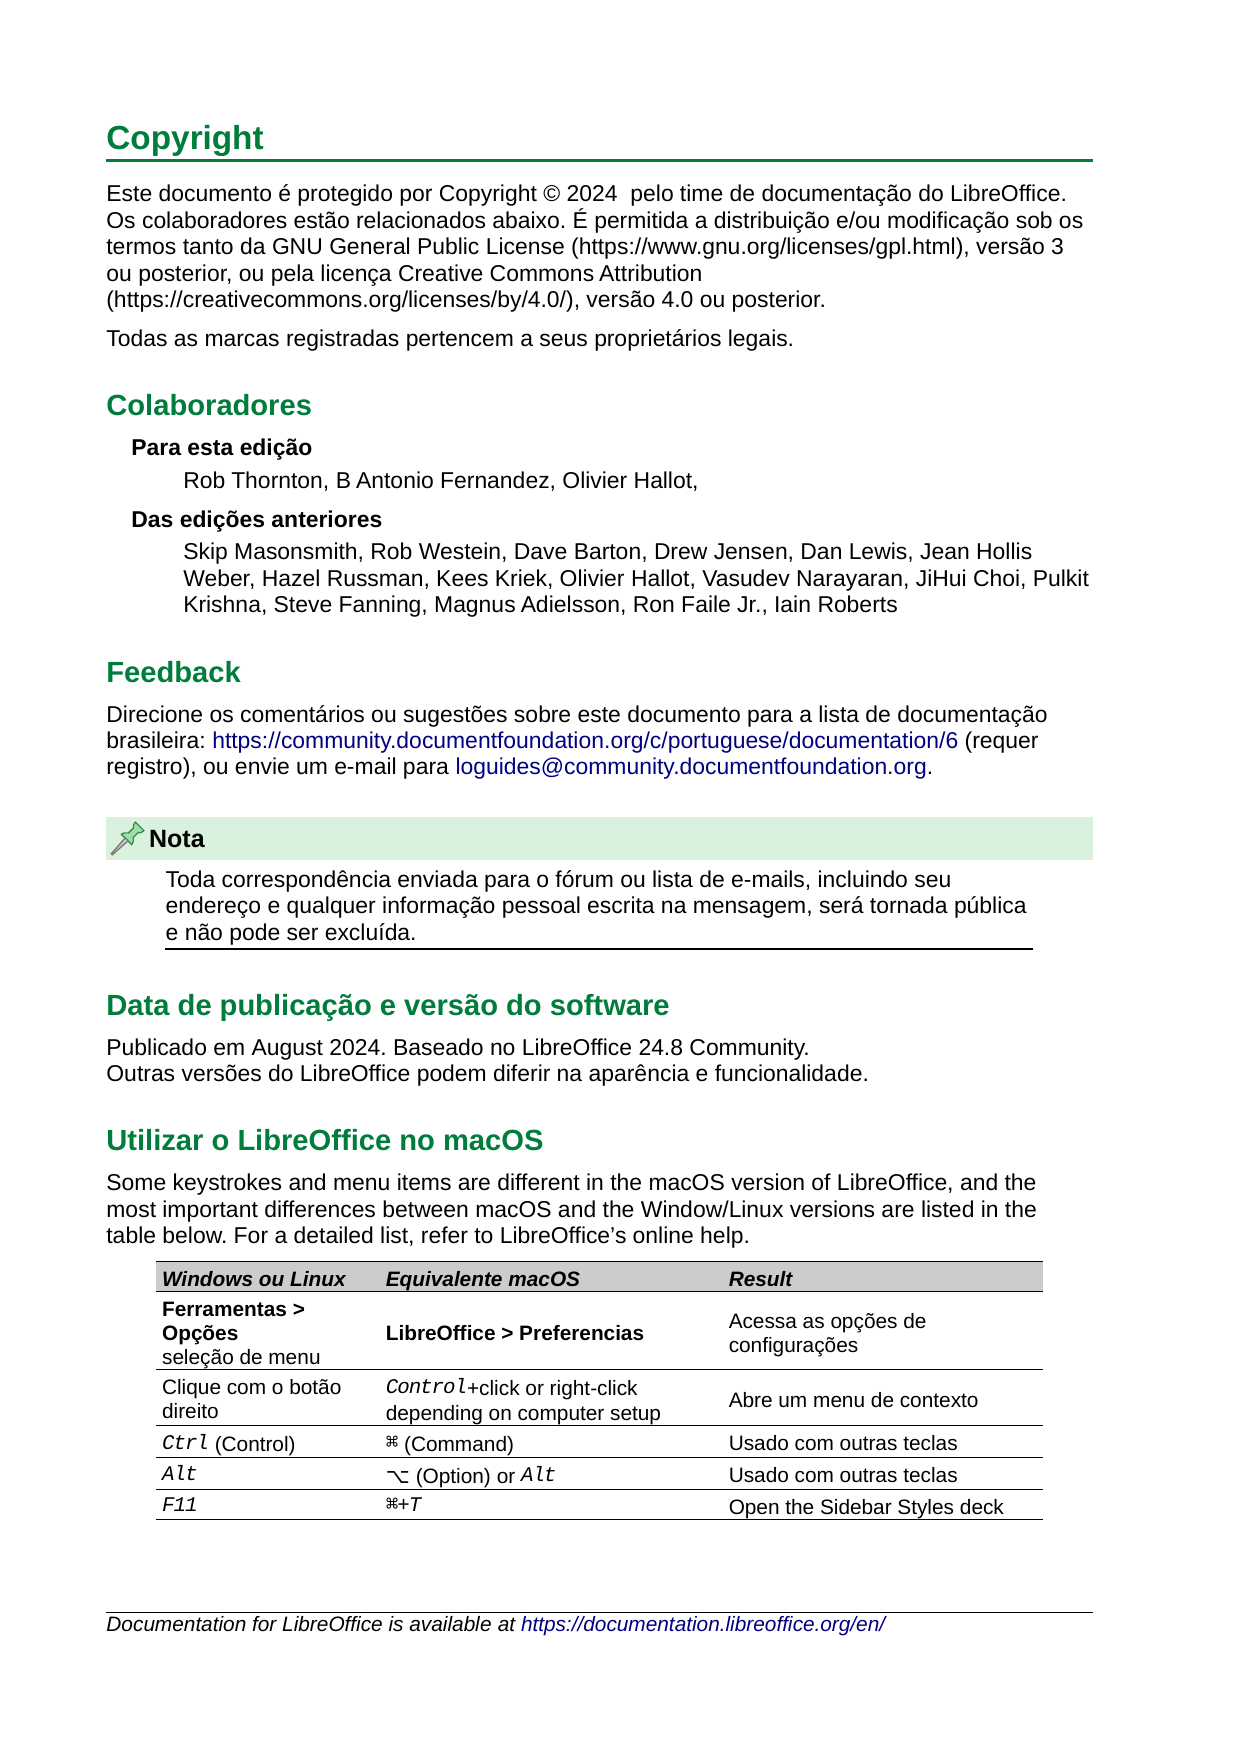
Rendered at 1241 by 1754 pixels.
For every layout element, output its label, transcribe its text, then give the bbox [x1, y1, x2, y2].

subtitle Copyright [106, 118, 1093, 159]
text Rob Thornton, B Antonio Fernandez, Olivier Hallot, [183, 467, 1093, 493]
table_header Equivalente macOS [379, 1262, 722, 1291]
table_cell Control+click or right-click depending on computer setup [379, 1370, 722, 1425]
table_cell ⌘ (Command) [379, 1426, 722, 1457]
table_cell Abre um menu de contexto [722, 1370, 1043, 1425]
table_cell LibreOffice > Preferencias [379, 1292, 722, 1369]
text Skip Masonsmith, Rob Westein, Dave Barton, Drew Jensen, Dan Lewis, Jean Hollis Weber, Hazel Russman, Kees Kriek, Olivier Hallot, Vasudev Narayaran, JiHui Choi, Pulkit Krishna, Steve Fanning, Magnus Adielsson, Ron Faile Jr., Iain Roberts [183, 538, 1093, 617]
table_header Result [722, 1262, 1043, 1291]
table_cell Acessa as opções de configurações [722, 1292, 1043, 1369]
table_cell Open the Sidebar Styles deck [722, 1490, 1043, 1518]
table_cell Usado com outras teclas [722, 1458, 1043, 1488]
table_cell ⌘+T [379, 1490, 722, 1518]
table_cell ⌥ (Option) or Alt [379, 1458, 722, 1488]
subtitle Utilizar o LibreOffice no macOS [106, 1123, 1093, 1157]
table_cell Alt [156, 1458, 379, 1488]
table_cell Ctrl (Control) [156, 1426, 379, 1457]
table_cell Clique com o botão direito [156, 1370, 379, 1425]
text Direcione os comentários ou sugestões sobre este documento para a lista de documentação brasileira: https://community.documentfoundation.org/c/portuguese/documentation/6 (requer registro), ou envie um e-mail para loguides@community.documentfoundation.org. [106, 701, 1093, 780]
text Das edições anteriores [131, 506, 1093, 532]
table_cell Ferramentas > Opções seleção de menu [156, 1292, 379, 1369]
subtitle Feedback [106, 655, 1093, 688]
text Para esta edição [131, 434, 1093, 461]
subtitle Nota [106, 817, 1093, 860]
text Toda correspondência enviada para o fórum ou lista de e-mails, incluindo seu endereço e qualquer informação pessoal escrita na mensagem, será tornada pública e não pode ser excluída. [165, 866, 1033, 948]
table_cell Usado com outras teclas [722, 1426, 1043, 1457]
text Publicado em Agosto de 2024. Baseado no LibreOffice 24.8 Community. Outras versões do LibreOffice podem diferir na aparência e funcionalidade. [106, 1033, 1093, 1086]
subtitle Data de publicação e versão do software [106, 987, 1093, 1021]
text Todas as marcas registradas pertencem a seus proprietários legais. [106, 325, 1093, 351]
subtitle Colaboradores [106, 388, 1093, 422]
table_cell F11 [156, 1490, 379, 1518]
text Some keystrokes and menu items are different in the macOS version of LibreOffice, and the most important differences between macOS and the Window/Linux versions are listed in the table below. For a detailed list, refer to LibreOffice’s online help. [106, 1169, 1093, 1248]
table_header Windows ou Linux [156, 1262, 379, 1291]
text Este documento é protegido por Copyright © 2024 pelo time de documentação do LibreOffice. Os colaboradores estão relacionados abaixo. É permitida a distribuição e/ou modificação sob os termos tanto da GNU General Public License (https://www.gnu.org/licenses/gpl.html), versão 3 ou posterior, ou pela licença Creative Commons Attribution (https://creativecommons.org/licenses/by/4.0/), versão 4.0 ou posterior. [106, 180, 1093, 312]
